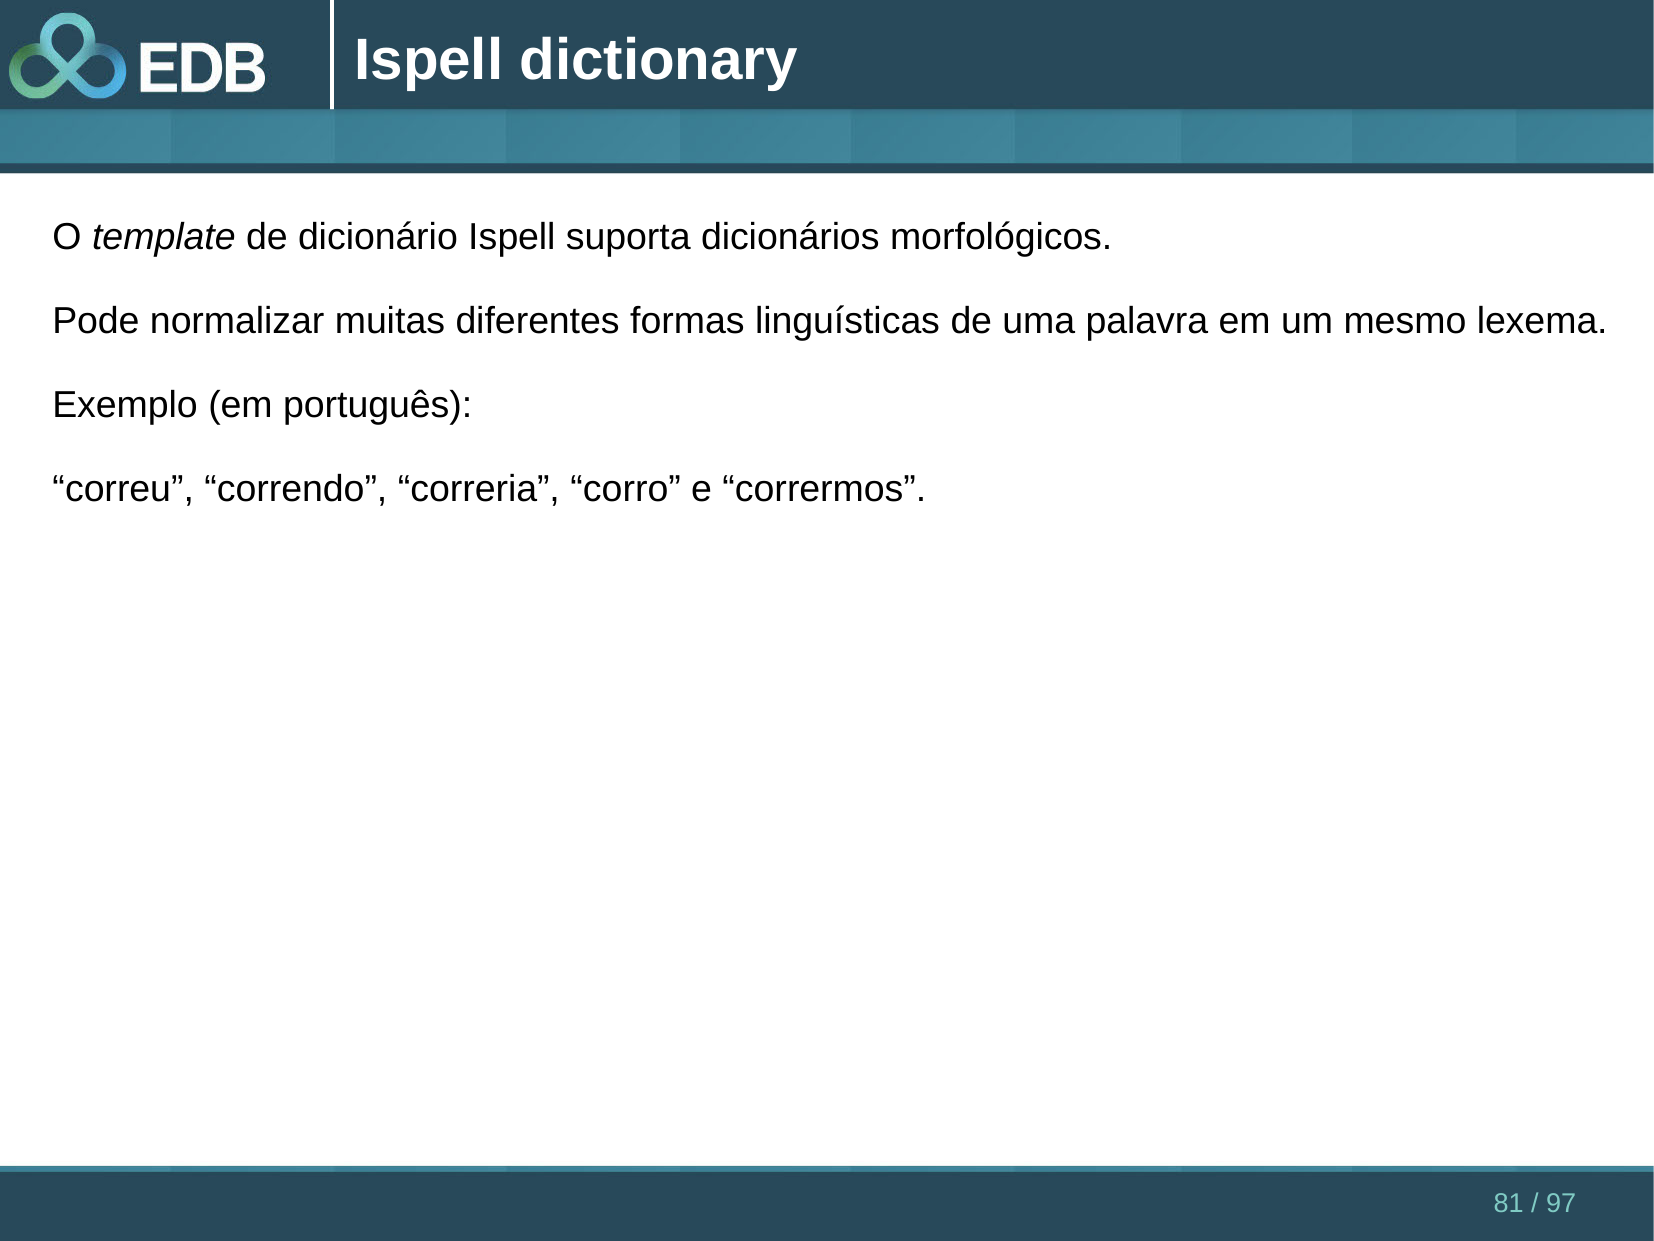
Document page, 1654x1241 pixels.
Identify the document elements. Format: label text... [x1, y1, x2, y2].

text_box O template de dicionário Ispell suporta dicionários morfológicos. Pode normalizar muitas diferentes formas linguísticas de uma palavra em um mesmo lexema. Exemplo (em português): “correu”, “correndo”, “correria”, “corro” e “corrermos”. [37, 207, 1627, 517]
picture [0, 0, 1654, 1241]
title Ispell dictionary [354, 0, 1625, 125]
